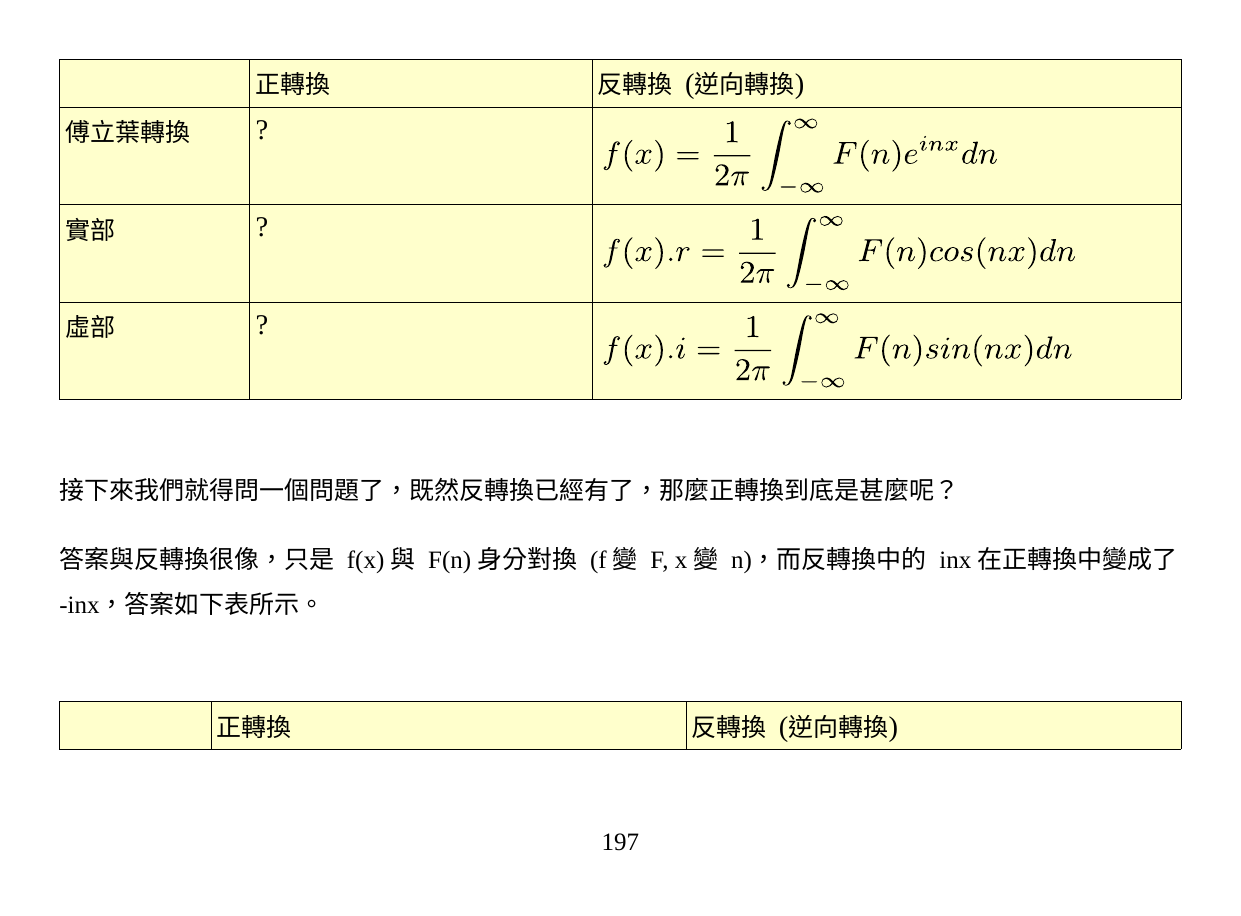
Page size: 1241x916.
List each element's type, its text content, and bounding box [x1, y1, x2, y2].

table_header 正轉換 [212, 702, 686, 749]
table_header 反轉換 (逆向轉換) [687, 702, 1181, 749]
table_header 反轉換 (逆向轉換) [593, 60, 1181, 107]
table_cell [593, 108, 1181, 204]
table_header 正轉換 [250, 60, 592, 107]
table_cell ? [250, 108, 592, 204]
table_cell ? [250, 303, 592, 399]
table_cell [593, 303, 1181, 399]
table_header [60, 60, 249, 107]
table_cell [593, 205, 1181, 302]
text 接下來我們就得問一個問題了，既然反轉換已經有了，那麼正轉換到底是甚麼呢？ [59, 470, 1181, 507]
table_cell 虛部 [60, 303, 249, 399]
table_cell 傅立葉轉換 [60, 108, 249, 204]
table_cell 實部 [60, 205, 249, 302]
table_header [60, 702, 211, 749]
text 答案與反轉換很像，只是 f(x) 與 F(n) 身分對換 (f 變 F, x 變 n)，而反轉換中的 inx 在正轉換中變成了 -inx，答案如下表所示。 [59, 539, 1181, 621]
table_cell ? [250, 205, 592, 302]
